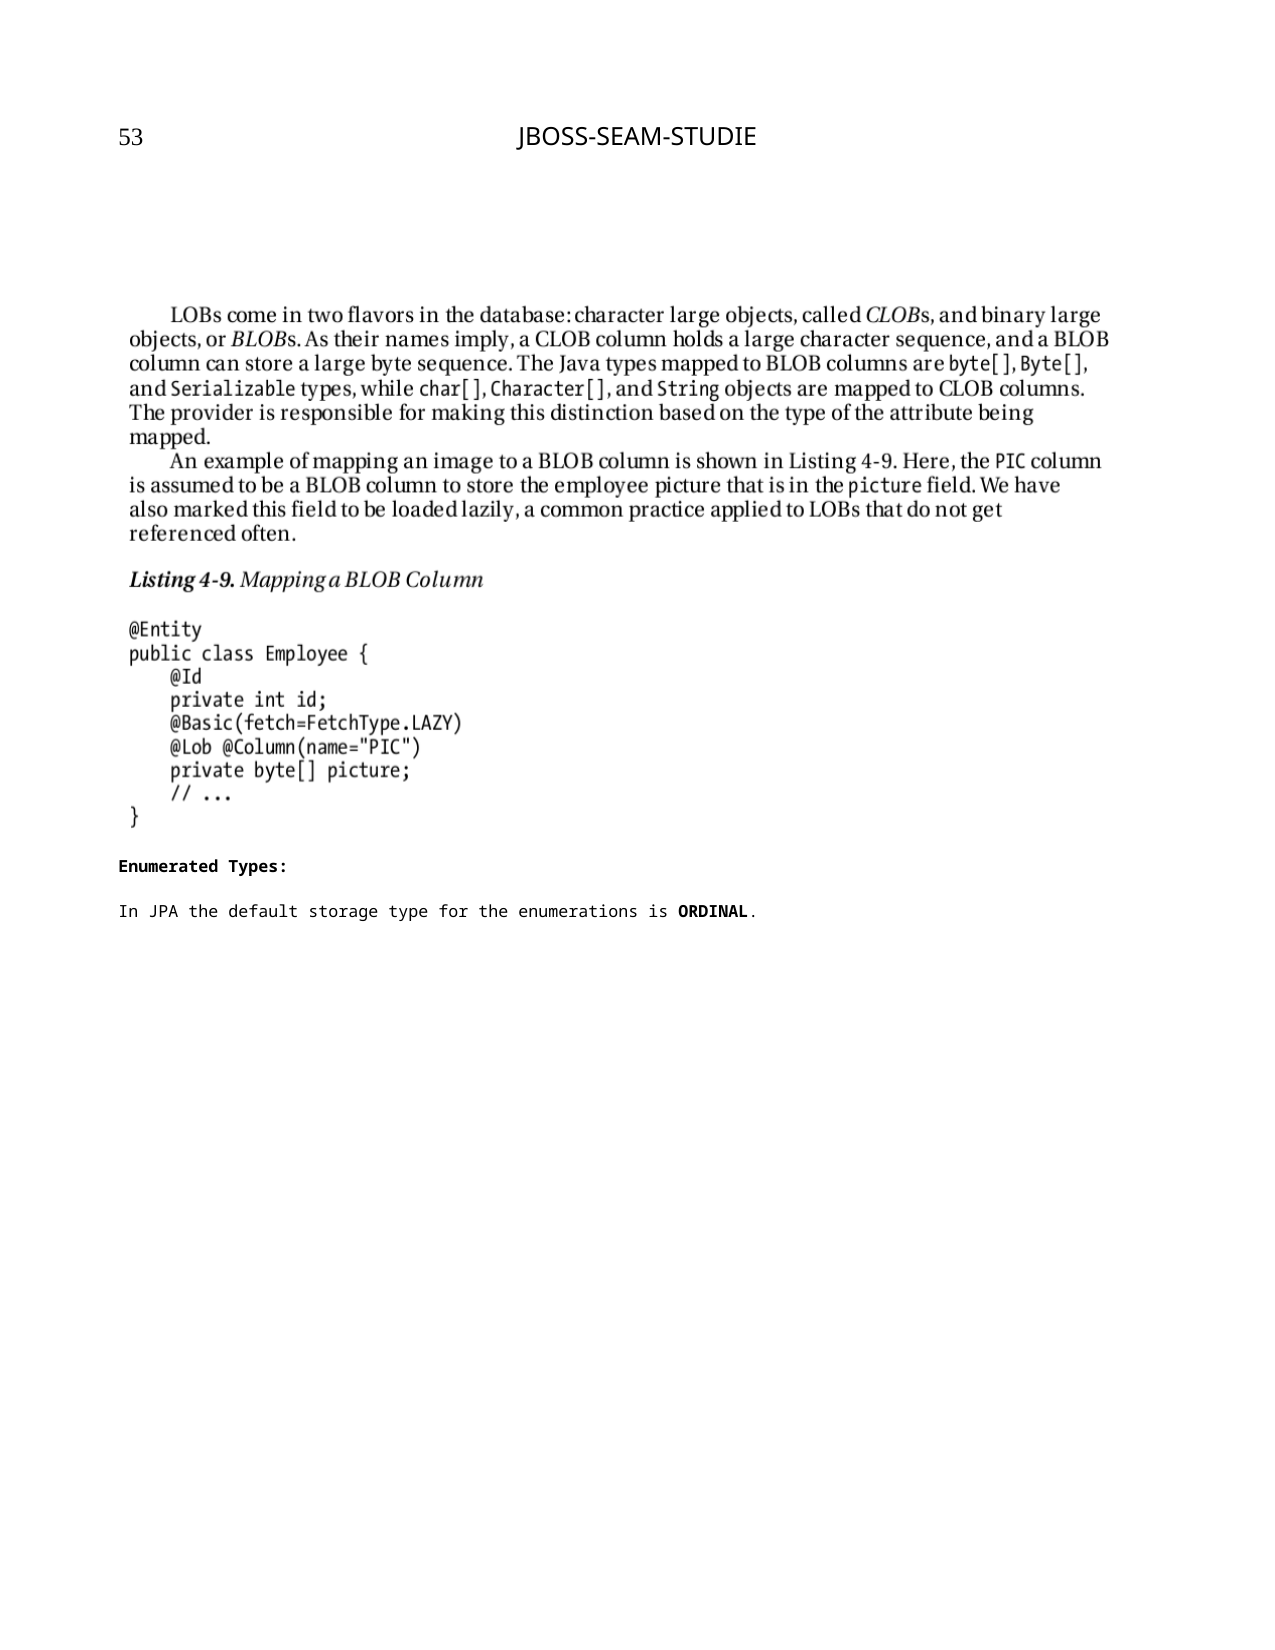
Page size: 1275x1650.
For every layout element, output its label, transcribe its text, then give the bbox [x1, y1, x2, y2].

picture [125, 298, 1122, 832]
text Enumerated Types: [118, 854, 1157, 877]
text In JPA the default storage type for the enumerations is ORDINAL. [118, 900, 1157, 922]
